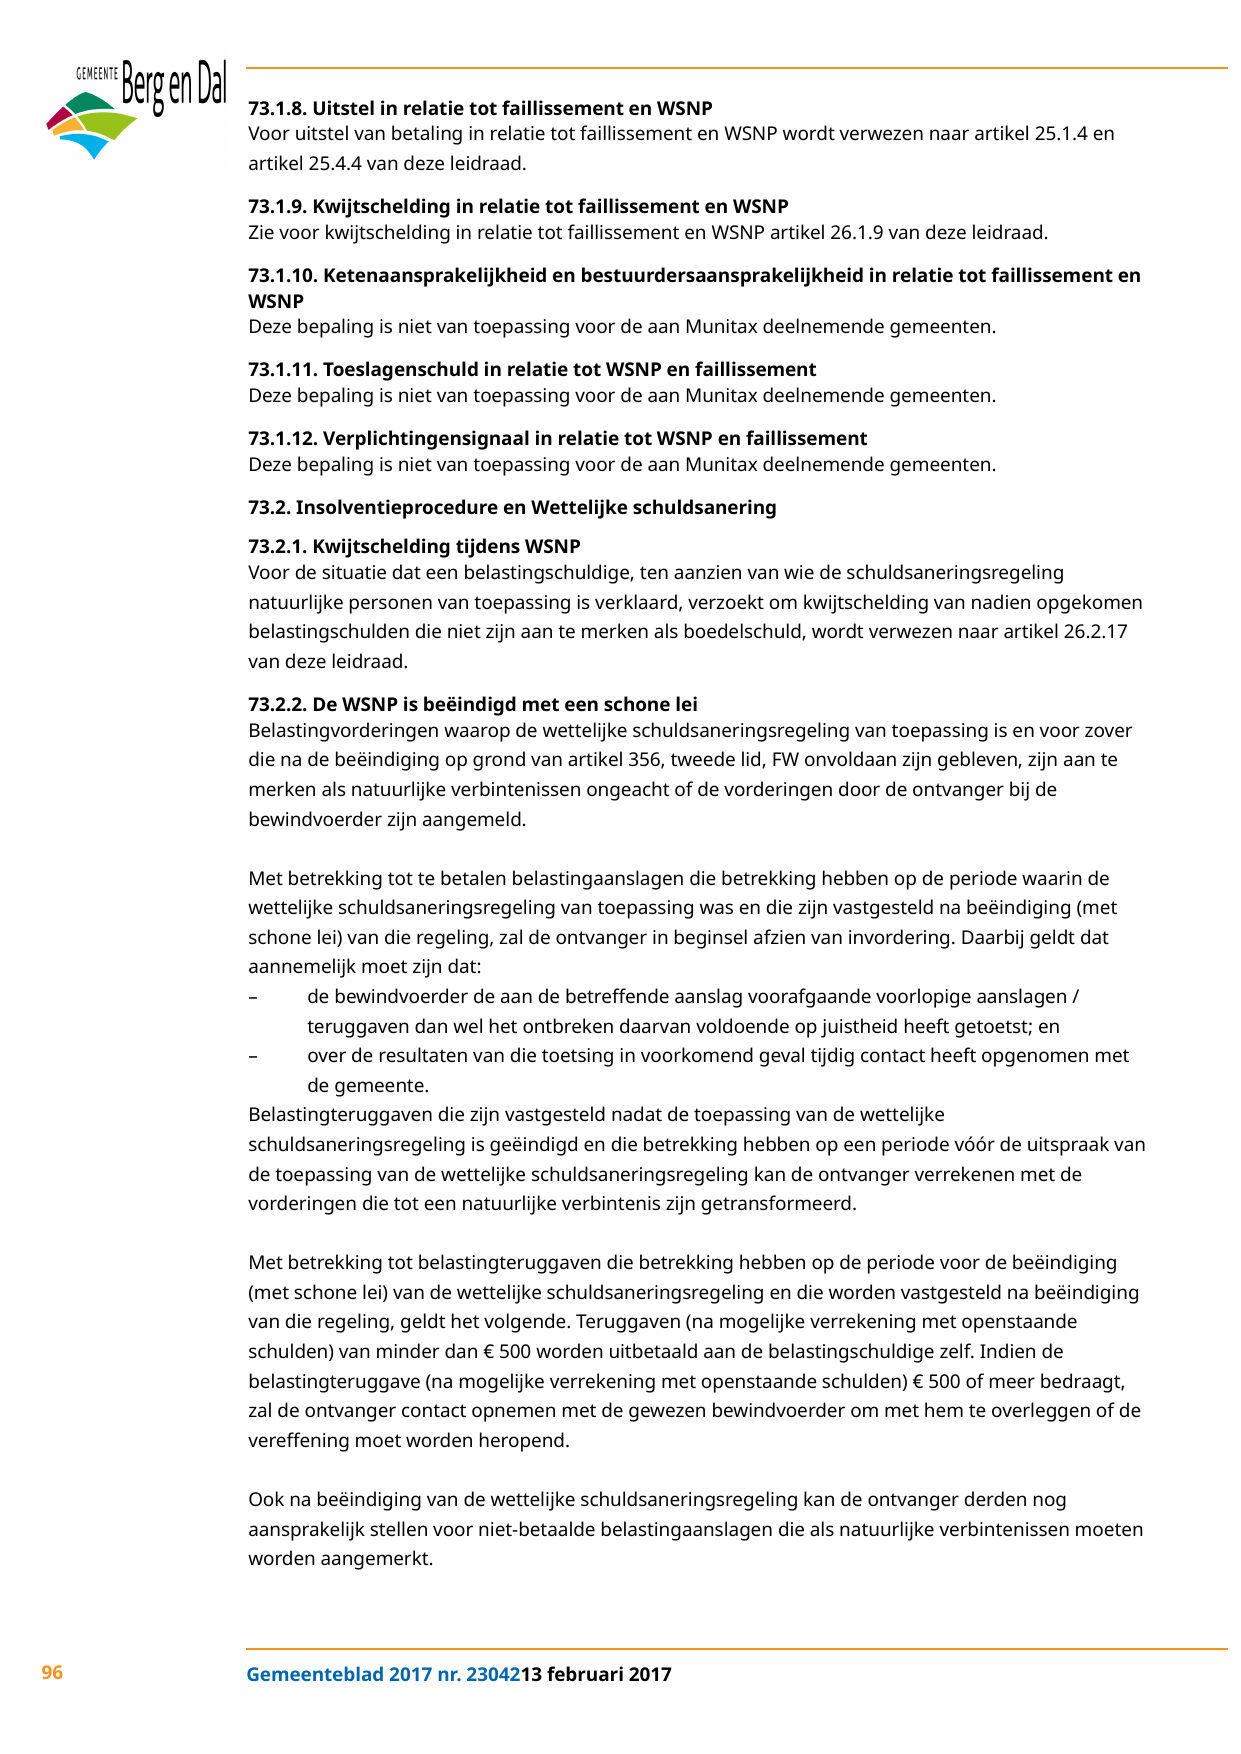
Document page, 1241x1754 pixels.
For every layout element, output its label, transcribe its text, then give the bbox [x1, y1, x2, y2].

text 73.1.11. Toeslagenschuld in relatie tot WSNP en faillissement [248, 357, 1152, 382]
text Zie voor kwijtschelding in relatie tot faillissement en WSNP artikel 26.1.9 van deze leidraad. [248, 219, 1152, 245]
text 73.1.12. Verplichtingensignaal in relatie tot WSNP en faillissement [248, 426, 1152, 451]
text 73.2.1. Kwijtschelding tijdens WSNP [248, 534, 1152, 559]
list de bewindvoerder de aan de betreffende aanslag voorafgaande voorlopige aanslagen / teruggaven dan wel het ontbreken daarvan voldoende op juistheid heeft getoetst; en [248, 983, 1152, 1038]
text 73.1.9. Kwijtschelding in relatie tot faillissement en WSNP [248, 193, 1152, 219]
text Belastingteruggaven die zijn vastgesteld nadat de toepassing van de wettelijke schuldsaneringsregeling is geëindigd en die betrekking hebben op een periode vóór de uitspraak van de toepassing van de wettelijke schuldsaneringsregeling kan de ontvanger verrekenen met de vorderingen die tot een natuurlijke verbintenis zijn getransformeerd. [248, 1102, 1152, 1216]
text Ook na beëindiging van de wettelijke schuldsaneringsregeling kan de ontvanger derden nog aansprakelijk stellen voor niet-betaalde belastingaanslagen die als natuurlijke verbintenissen moeten worden aangemerkt. [248, 1486, 1152, 1571]
list over de resultaten van die toetsing in voorkomend geval tijdig contact heeft opgenomen met de gemeente. [248, 1042, 1152, 1098]
text Deze bepaling is niet van toepassing voor de aan Munitax deelnemende gemeenten. [248, 451, 1152, 477]
text Voor de situatie dat een belastingschuldige, ten aanzien van wie de schuldsaneringsregeling natuurlijke personen van toepassing is verklaard, verzoekt om kwijtschelding van nadien opgekomen belastingschulden die niet zijn aan te merken als boedelschuld, wordt verwezen naar artikel 26.2.17 van deze leidraad. [248, 559, 1152, 674]
text Met betrekking tot belastingteruggaven die betrekking hebben op de periode voor de beëindiging (met schone lei) van de wettelijke schuldsaneringsregeling en die worden vastgesteld na beëindiging van die regeling, geldt het volgende. Teruggaven (na mogelijke verrekening met openstaande schulden) van minder dan € 500 worden uitbetaald aan de belastingschuldige zelf. Indien de belastingteruggave (na mogelijke verrekening met openstaande schulden) € 500 of meer bedraagt, zal de ontvanger contact opnemen met de gewezen bewindvoerder om met hem te overleggen of de vereffening moet worden heropend. [248, 1249, 1152, 1453]
text 73.2.2. De WSNP is beëindigd met een schone lei [248, 691, 1152, 717]
text 73.2. Insolventieprocedure en Wettelijke schuldsanering [248, 494, 1152, 520]
text Deze bepaling is niet van toepassing voor de aan Munitax deelnemende gemeenten. [248, 382, 1152, 408]
text Deze bepaling is niet van toepassing voor de aan Munitax deelnemende gemeenten. [248, 313, 1152, 339]
picture [41, 47, 231, 172]
text Belastingvorderingen waarop de wettelijke schuldsaneringsregeling van toepassing is en voor zover die na de beëindiging op grond van artikel 356, tweede lid, FW onvoldaan zijn gebleven, zijn aan te merken als natuurlijke verbintenissen ongeacht of de vorderingen door de ontvanger bij de bewindvoerder zijn aangemeld. [248, 717, 1152, 831]
text 73.1.10. Ketenaansprakelijkheid en bestuurdersaansprakelijkheid in relatie tot faillissement en WSNP [248, 262, 1152, 313]
text 73.1.8. Uitstel in relatie tot faillissement en WSNP [248, 95, 1152, 121]
text Met betrekking tot te betalen belastingaanslagen die betrekking hebben op de periode waarin de wettelijke schuldsaneringsregeling van toepassing was en die zijn vastgesteld na beëindiging (met schone lei) van die regeling, zal de ontvanger in beginsel afzien van invordering. Daarbij geldt dat aannemelijk moet zijn dat: [248, 865, 1152, 979]
text Voor uitstel van betaling in relatie tot faillissement en WSNP wordt verwezen naar artikel 25.1.4 en artikel 25.4.4 van deze leidraad. [248, 121, 1152, 176]
